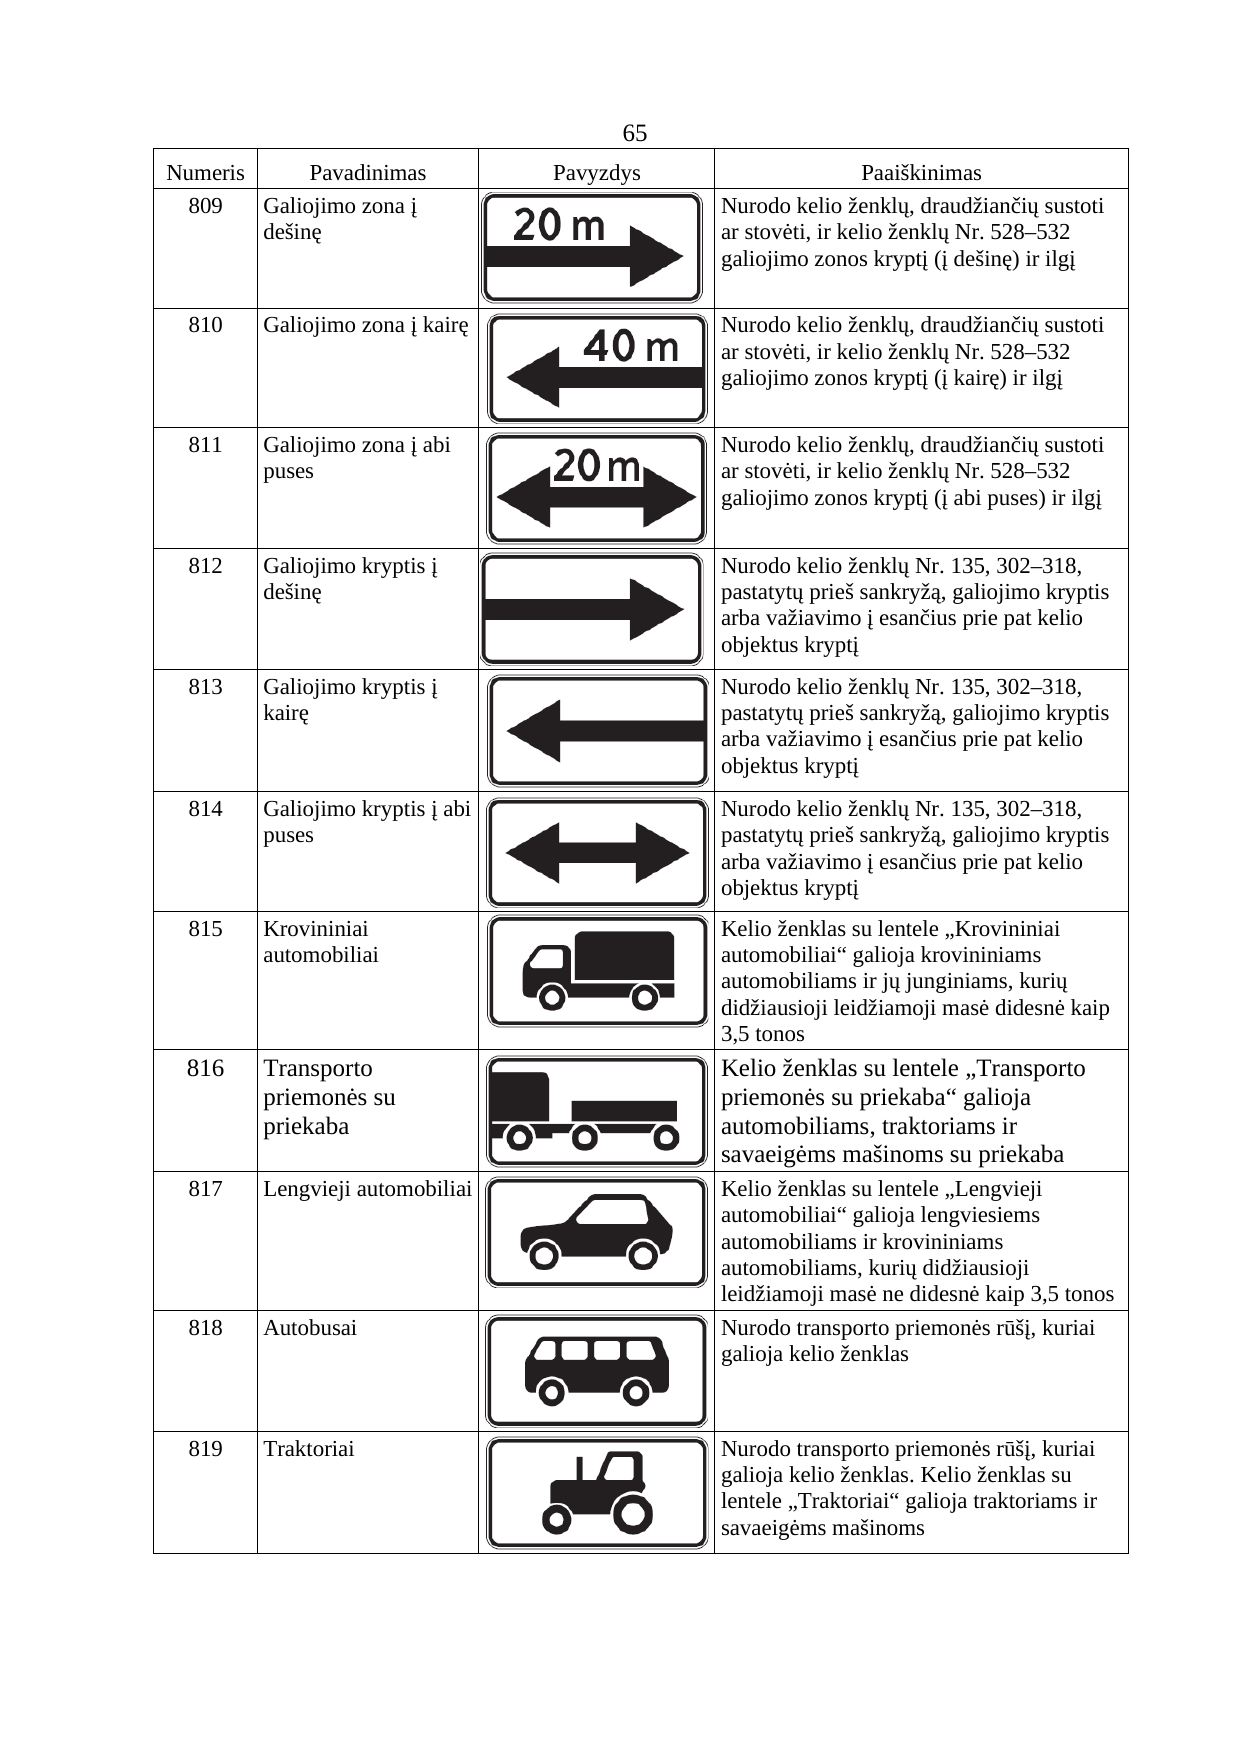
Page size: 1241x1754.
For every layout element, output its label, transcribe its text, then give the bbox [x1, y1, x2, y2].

table_cell Autobusai [258, 1311, 478, 1431]
table_cell [479, 792, 714, 911]
table_header Paaiškinimas [715, 149, 1128, 188]
table_cell [479, 1311, 714, 1431]
table_cell Krovininiai automobiliai [258, 912, 478, 1049]
table_cell Galiojimo kryptis į kairę [258, 670, 478, 791]
table_cell Nurodo kelio ženklų, draudžiančių sustoti ar stovėti, ir kelio ženklų Nr. 528–532 galiojimo zonos kryptį (į dešinę) ir ilgį [715, 189, 1128, 307]
table_header Numeris [154, 149, 257, 188]
table_cell [479, 1172, 714, 1310]
table_cell 818 [154, 1311, 257, 1431]
table_cell Kelio ženklas su lentele „Transporto priemonės su priekaba“ galioja automobiliams, traktoriams ir savaeigėms mašinoms su priekaba [715, 1050, 1128, 1171]
table_cell Nurodo transporto priemonės rūšį, kuriai galioja kelio ženklas. Kelio ženklas su lentele „Traktoriai“ galioja traktoriams ir savaeigėms mašinoms [715, 1432, 1128, 1553]
table_cell 811 [154, 428, 257, 548]
table_cell [479, 912, 714, 1049]
table_header Pavadinimas [258, 149, 478, 188]
table_cell Nurodo kelio ženklų, draudžiančių sustoti ar stovėti, ir kelio ženklų Nr. 528–532 galiojimo zonos kryptį (į abi puses) ir ilgį [715, 428, 1128, 548]
table_cell [479, 189, 714, 307]
table_cell 809 [154, 189, 257, 307]
table_cell 810 [154, 309, 257, 427]
table_cell 816 [154, 1050, 257, 1171]
table_cell [479, 549, 714, 669]
table_cell 815 [154, 912, 257, 1049]
table_cell Nurodo kelio ženklų Nr. 135, 302–318, pastatytų prieš sankryžą, galiojimo kryptis arba važiavimo į esančius prie pat kelio objektus kryptį [715, 670, 1128, 791]
table_cell Galiojimo kryptis į dešinę [258, 549, 478, 669]
table_cell 814 [154, 792, 257, 911]
table_cell Nurodo transporto priemonės rūšį, kuriai galioja kelio ženklas [715, 1311, 1128, 1431]
table_cell Kelio ženklas su lentele „Lengvieji automobiliai“ galioja lengviesiems automobiliams ir krovininiams automobiliams, kurių didžiausioji leidžiamoji masė ne didesnė kaip 3,5 tonos [715, 1172, 1128, 1310]
table_cell Nurodo kelio ženklų, draudžiančių sustoti ar stovėti, ir kelio ženklų Nr. 528–532 galiojimo zonos kryptį (į kairę) ir ilgį [715, 309, 1128, 427]
table_cell [479, 428, 714, 548]
table_cell Galiojimo zona į kairę [258, 309, 478, 427]
table_cell Galiojimo kryptis į abi puses [258, 792, 478, 911]
table_cell [479, 1432, 714, 1553]
table_cell 812 [154, 549, 257, 669]
table_cell Traktoriai [258, 1432, 478, 1553]
table_cell Nurodo kelio ženklų Nr. 135, 302–318, pastatytų prieš sankryžą, galiojimo kryptis arba važiavimo į esančius prie pat kelio objektus kryptį [715, 792, 1128, 911]
table_cell Transporto priemonės su priekaba [258, 1050, 478, 1171]
table_cell Lengvieji automobiliai [258, 1172, 478, 1310]
table_cell 817 [154, 1172, 257, 1310]
table_cell [479, 309, 714, 427]
table_cell Galiojimo zona į dešinę [258, 189, 478, 307]
table_cell [479, 1050, 714, 1171]
table_cell 813 [154, 670, 257, 791]
table_cell Galiojimo zona į abi puses [258, 428, 478, 548]
table_cell 819 [154, 1432, 257, 1553]
table_header Pavyzdys [479, 149, 714, 188]
table_cell [479, 670, 714, 791]
table_cell Kelio ženklas su lentele „Krovininiai automobiliai“ galioja krovininiams automobiliams ir jų junginiams, kurių didžiausioji leidžiamoji masė didesnė kaip 3,5 tonos [715, 912, 1128, 1049]
table_cell Nurodo kelio ženklų Nr. 135, 302–318, pastatytų prieš sankryžą, galiojimo kryptis arba važiavimo į esančius prie pat kelio objektus kryptį [715, 549, 1128, 669]
